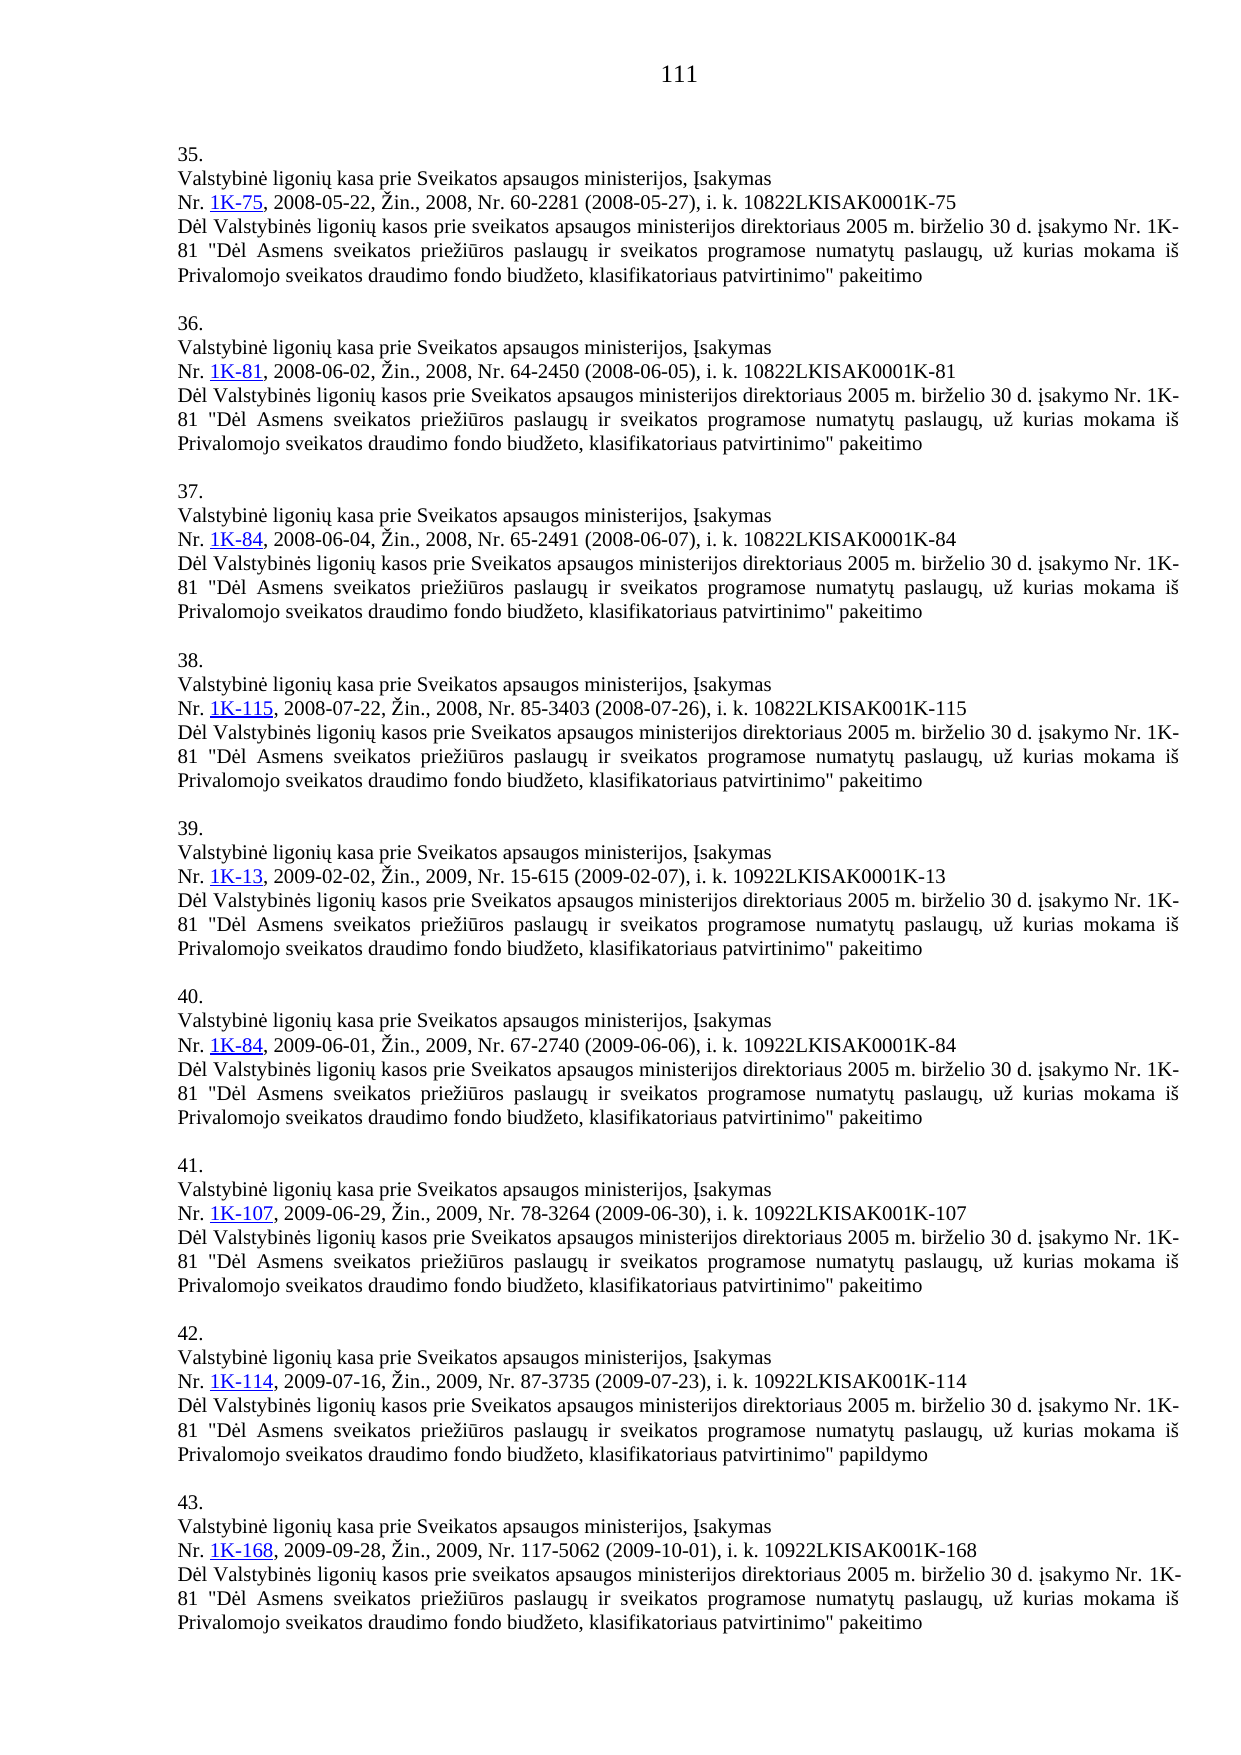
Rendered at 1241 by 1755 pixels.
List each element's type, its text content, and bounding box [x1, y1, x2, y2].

text Dėl Valstybinės ligonių kasos prie Sveikatos apsaugos ministerijos direktoriaus 2005 m. birželio 30 d. įsakymo Nr. 1K-81 "Dėl Asmens sveikatos priežiūros paslaugų ir sveikatos programose numatytų paslaugų, už kurias mokama iš Privalomojo sveikatos draudimo fondo biudžeto, klasifikatoriaus patvirtinimo" pakeitimo [177, 888, 1181, 960]
text 42. [177, 1321, 1181, 1345]
text Nr. 1K-13, 2009-02-02, Žin., 2009, Nr. 15-615 (2009-02-07), i. k. 10922LKISAK0001K-13 [177, 864, 1181, 888]
text Nr. 1K-115, 2008-07-22, Žin., 2008, Nr. 85-3403 (2008-07-26), i. k. 10822LKISAK001K-115 [177, 696, 1181, 720]
text Valstybinė ligonių kasa prie Sveikatos apsaugos ministerijos, Įsakymas [177, 335, 1181, 359]
text Dėl Valstybinės ligonių kasos prie Sveikatos apsaugos ministerijos direktoriaus 2005 m. birželio 30 d. įsakymo Nr. 1K-81 "Dėl Asmens sveikatos priežiūros paslaugų ir sveikatos programose numatytų paslaugų, už kurias mokama iš Privalomojo sveikatos draudimo fondo biudžeto, klasifikatoriaus patvirtinimo" papildymo [177, 1393, 1181, 1466]
text 37. [177, 479, 1181, 503]
text Valstybinė ligonių kasa prie Sveikatos apsaugos ministerijos, Įsakymas [177, 503, 1181, 527]
text Valstybinė ligonių kasa prie Sveikatos apsaugos ministerijos, Įsakymas [177, 166, 1181, 190]
text Dėl Valstybinės ligonių kasos prie Sveikatos apsaugos ministerijos direktoriaus 2005 m. birželio 30 d. įsakymo Nr. 1K-81 "Dėl Asmens sveikatos priežiūros paslaugų ir sveikatos programose numatytų paslaugų, už kurias mokama iš Privalomojo sveikatos draudimo fondo biudžeto, klasifikatoriaus patvirtinimo" pakeitimo [177, 1225, 1181, 1297]
text Dėl Valstybinės ligonių kasos prie sveikatos apsaugos ministerijos direktoriaus 2005 m. birželio 30 d. įsakymo Nr. 1K-81 "Dėl Asmens sveikatos priežiūros paslaugų ir sveikatos programose numatytų paslaugų, už kurias mokama iš Privalomojo sveikatos draudimo fondo biudžeto, klasifikatoriaus patvirtinimo" pakeitimo [177, 1562, 1181, 1634]
text Dėl Valstybinės ligonių kasos prie Sveikatos apsaugos ministerijos direktoriaus 2005 m. birželio 30 d. įsakymo Nr. 1K-81 "Dėl Asmens sveikatos priežiūros paslaugų ir sveikatos programose numatytų paslaugų, už kurias mokama iš Privalomojo sveikatos draudimo fondo biudžeto, klasifikatoriaus patvirtinimo" pakeitimo [177, 383, 1181, 455]
text Nr. 1K-168, 2009-09-28, Žin., 2009, Nr. 117-5062 (2009-10-01), i. k. 10922LKISAK001K-168 [177, 1538, 1181, 1562]
text Dėl Valstybinės ligonių kasos prie sveikatos apsaugos ministerijos direktoriaus 2005 m. birželio 30 d. įsakymo Nr. 1K-81 "Dėl Asmens sveikatos priežiūros paslaugų ir sveikatos programose numatytų paslaugų, už kurias mokama iš Privalomojo sveikatos draudimo fondo biudžeto, klasifikatoriaus patvirtinimo" pakeitimo [177, 214, 1181, 287]
text Nr. 1K-107, 2009-06-29, Žin., 2009, Nr. 78-3264 (2009-06-30), i. k. 10922LKISAK001K-107 [177, 1201, 1181, 1225]
text Dėl Valstybinės ligonių kasos prie Sveikatos apsaugos ministerijos direktoriaus 2005 m. birželio 30 d. įsakymo Nr. 1K-81 "Dėl Asmens sveikatos priežiūros paslaugų ir sveikatos programose numatytų paslaugų, už kurias mokama iš Privalomojo sveikatos draudimo fondo biudžeto, klasifikatoriaus patvirtinimo" pakeitimo [177, 551, 1181, 623]
text 38. [177, 647, 1181, 672]
text Dėl Valstybinės ligonių kasos prie Sveikatos apsaugos ministerijos direktoriaus 2005 m. birželio 30 d. įsakymo Nr. 1K-81 "Dėl Asmens sveikatos priežiūros paslaugų ir sveikatos programose numatytų paslaugų, už kurias mokama iš Privalomojo sveikatos draudimo fondo biudžeto, klasifikatoriaus patvirtinimo" pakeitimo [177, 1057, 1181, 1129]
text Valstybinė ligonių kasa prie Sveikatos apsaugos ministerijos, Įsakymas [177, 840, 1181, 864]
text Valstybinė ligonių kasa prie Sveikatos apsaugos ministerijos, Įsakymas [177, 1514, 1181, 1538]
text 41. [177, 1153, 1181, 1177]
text Nr. 1K-114, 2009-07-16, Žin., 2009, Nr. 87-3735 (2009-07-23), i. k. 10922LKISAK001K-114 [177, 1369, 1181, 1393]
text Nr. 1K-81, 2008-06-02, Žin., 2008, Nr. 64-2450 (2008-06-05), i. k. 10822LKISAK0001K-81 [177, 359, 1181, 383]
text Nr. 1K-84, 2008-06-04, Žin., 2008, Nr. 65-2491 (2008-06-07), i. k. 10822LKISAK0001K-84 [177, 527, 1181, 551]
text Nr. 1K-75, 2008-05-22, Žin., 2008, Nr. 60-2281 (2008-05-27), i. k. 10822LKISAK0001K-75 [177, 190, 1181, 214]
text Nr. 1K-84, 2009-06-01, Žin., 2009, Nr. 67-2740 (2009-06-06), i. k. 10922LKISAK0001K-84 [177, 1032, 1181, 1057]
text 36. [177, 311, 1181, 335]
text 39. [177, 816, 1181, 840]
text Valstybinė ligonių kasa prie Sveikatos apsaugos ministerijos, Įsakymas [177, 1008, 1181, 1032]
text Valstybinė ligonių kasa prie Sveikatos apsaugos ministerijos, Įsakymas [177, 1177, 1181, 1201]
text Valstybinė ligonių kasa prie Sveikatos apsaugos ministerijos, Įsakymas [177, 1345, 1181, 1369]
text 40. [177, 984, 1181, 1008]
text Dėl Valstybinės ligonių kasos prie Sveikatos apsaugos ministerijos direktoriaus 2005 m. birželio 30 d. įsakymo Nr. 1K-81 "Dėl Asmens sveikatos priežiūros paslaugų ir sveikatos programose numatytų paslaugų, už kurias mokama iš Privalomojo sveikatos draudimo fondo biudžeto, klasifikatoriaus patvirtinimo" pakeitimo [177, 720, 1181, 792]
text 35. [177, 142, 1181, 166]
text Valstybinė ligonių kasa prie Sveikatos apsaugos ministerijos, Įsakymas [177, 672, 1181, 696]
text 43. [177, 1490, 1181, 1514]
